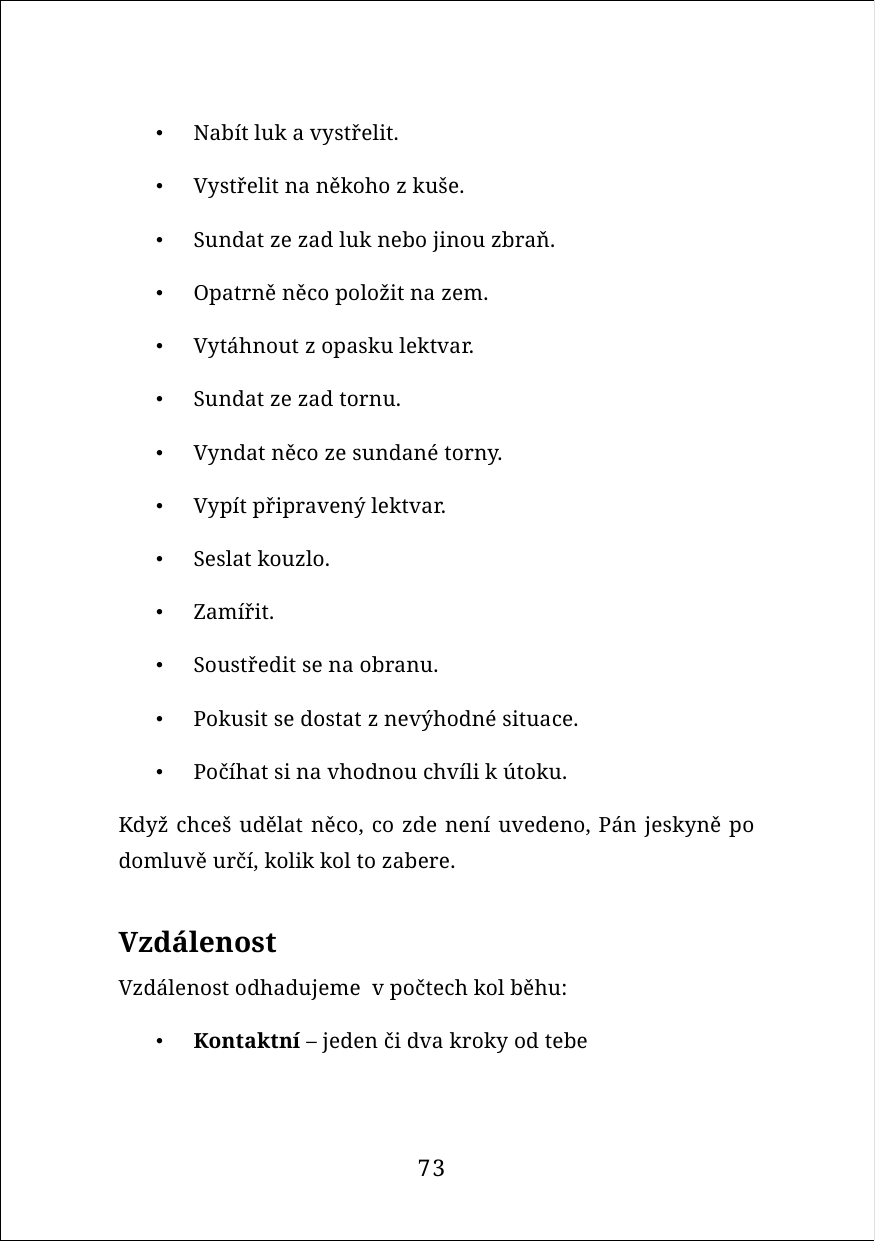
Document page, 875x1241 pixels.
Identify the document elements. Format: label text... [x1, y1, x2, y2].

list Sundat ze zad tornu. [156, 384, 756, 413]
list Opatrně něco položit na zem. [156, 278, 756, 306]
subtitle Vzdálenost [118, 923, 756, 961]
list Vyndat něco ze sundané torny. [156, 438, 756, 466]
list Kontaktní – jeden či dva kroky od tebe [156, 1026, 756, 1054]
list Počíhat si na vhodnou chvíli k útoku. [156, 757, 756, 785]
list Sundat ze zad luk nebo jinou zbraň. [156, 225, 756, 253]
list Soustředit se na obranu. [156, 651, 756, 679]
text Vzdálenost odhadujeme v počtech kol běhu: [118, 973, 756, 1001]
list Vytáhnout z opasku lektvar. [156, 331, 756, 359]
list Nabít luk a vystřelit. [156, 118, 756, 147]
list Seslat kouzlo. [156, 544, 756, 572]
list Zamířit. [156, 597, 756, 626]
list Vystřelit na někoho z kuše. [156, 171, 756, 200]
text Když chceš udělat něco, co zde není uvedeno, Pán jeskyně po domluvě určí, kolik kol to zabere. [118, 810, 756, 874]
list Vypít připravený lektvar. [156, 491, 756, 519]
list Pokusit se dostat z nevýhodné situace. [156, 704, 756, 732]
